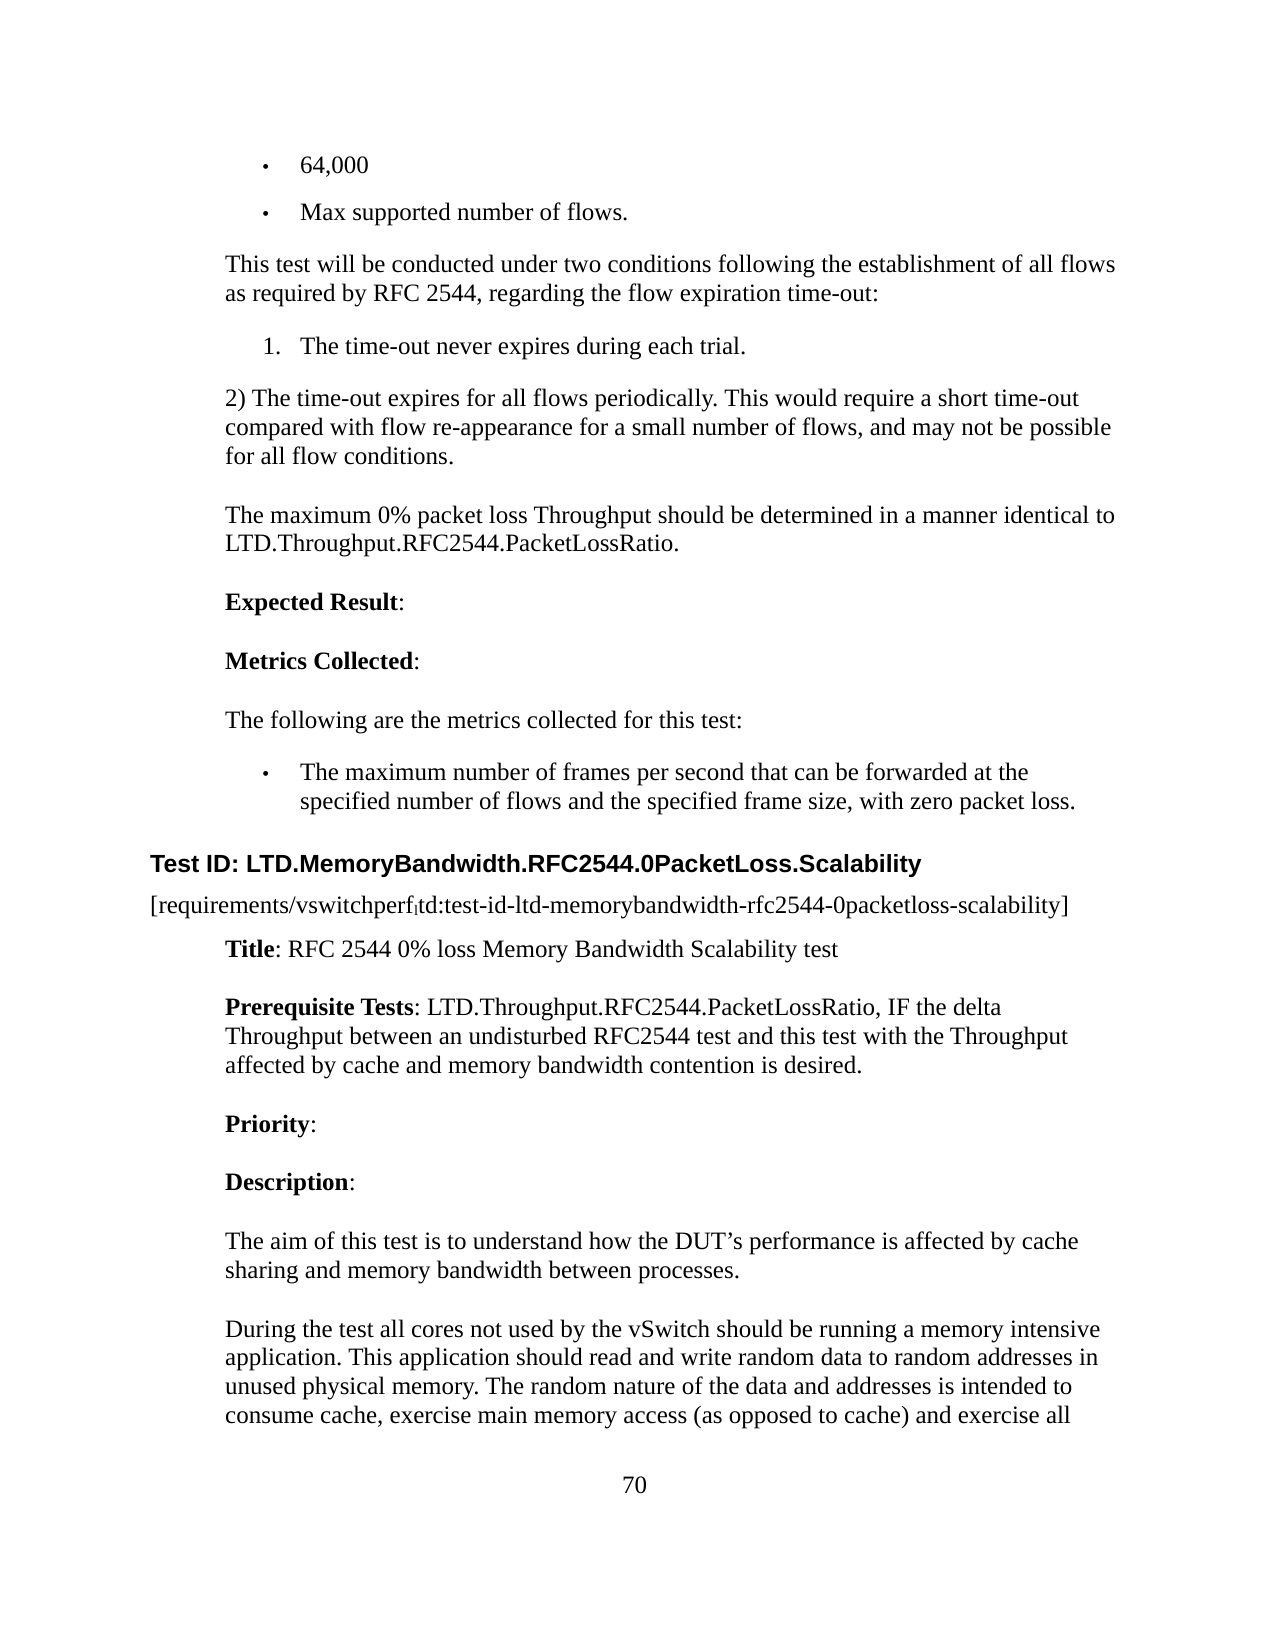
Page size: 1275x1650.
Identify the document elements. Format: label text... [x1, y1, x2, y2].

text Metrics Collected: [225, 646, 1125, 675]
text The following are the metrics collected for this test: [225, 705, 1125, 733]
text Priority: [225, 1109, 1125, 1137]
text Prerequisite Tests: LTD.Throughput.RFC2544.PacketLossRatio, IF the delta Throughput between an undisturbed RFC2544 test and this test with the Throughput affected by cache and memory bandwidth contention is desired. [225, 992, 1125, 1079]
subtitle Test ID: LTD.MemoryBandwidth.RFC2544.0PacketLoss.Scalability [150, 849, 1125, 877]
text This test will be conducted under two conditions following the establishment of all flows as required by RFC 2544, regarding the flow expiration time-out: [225, 249, 1125, 307]
list Max supported number of flows. [262, 197, 1125, 225]
text Title: RFC 2544 0% loss Memory Bandwidth Scalability test [225, 934, 1125, 962]
text Expected Result: [225, 587, 1125, 616]
text Description: [225, 1167, 1125, 1196]
text 2) The time-out expires for all flows periodically. This would require a short time-out compared with flow re-appearance for a small number of flows, and may not be possible for all flow conditions. [225, 383, 1125, 470]
list 64,000 [262, 150, 1125, 179]
text During the test all cores not used by the vSwitch should be running a memory intensive application. This application should read and write random data to random addresses in unused physical memory. The random nature of the data and addresses is intended to consume cache, exercise main memory access (as opposed to cache) and exercise all [225, 1314, 1125, 1429]
text The aim of this test is to understand how the DUT’s performance is affected by cache sharing and memory bandwidth between processes. [225, 1226, 1125, 1284]
text The maximum 0% packet loss Throughput should be determined in a manner identical to LTD.Throughput.RFC2544.PacketLossRatio. [225, 500, 1125, 557]
list The time-out never expires during each trial. [262, 331, 1125, 359]
text [requirements/vswitchperfltd:test-id-ltd-memorybandwidth-rfc2544-0packetloss-scalability] [150, 890, 1125, 919]
list The maximum number of frames per second that can be forwarded at the specified number of flows and the specified frame size, with zero packet loss. [262, 757, 1125, 815]
